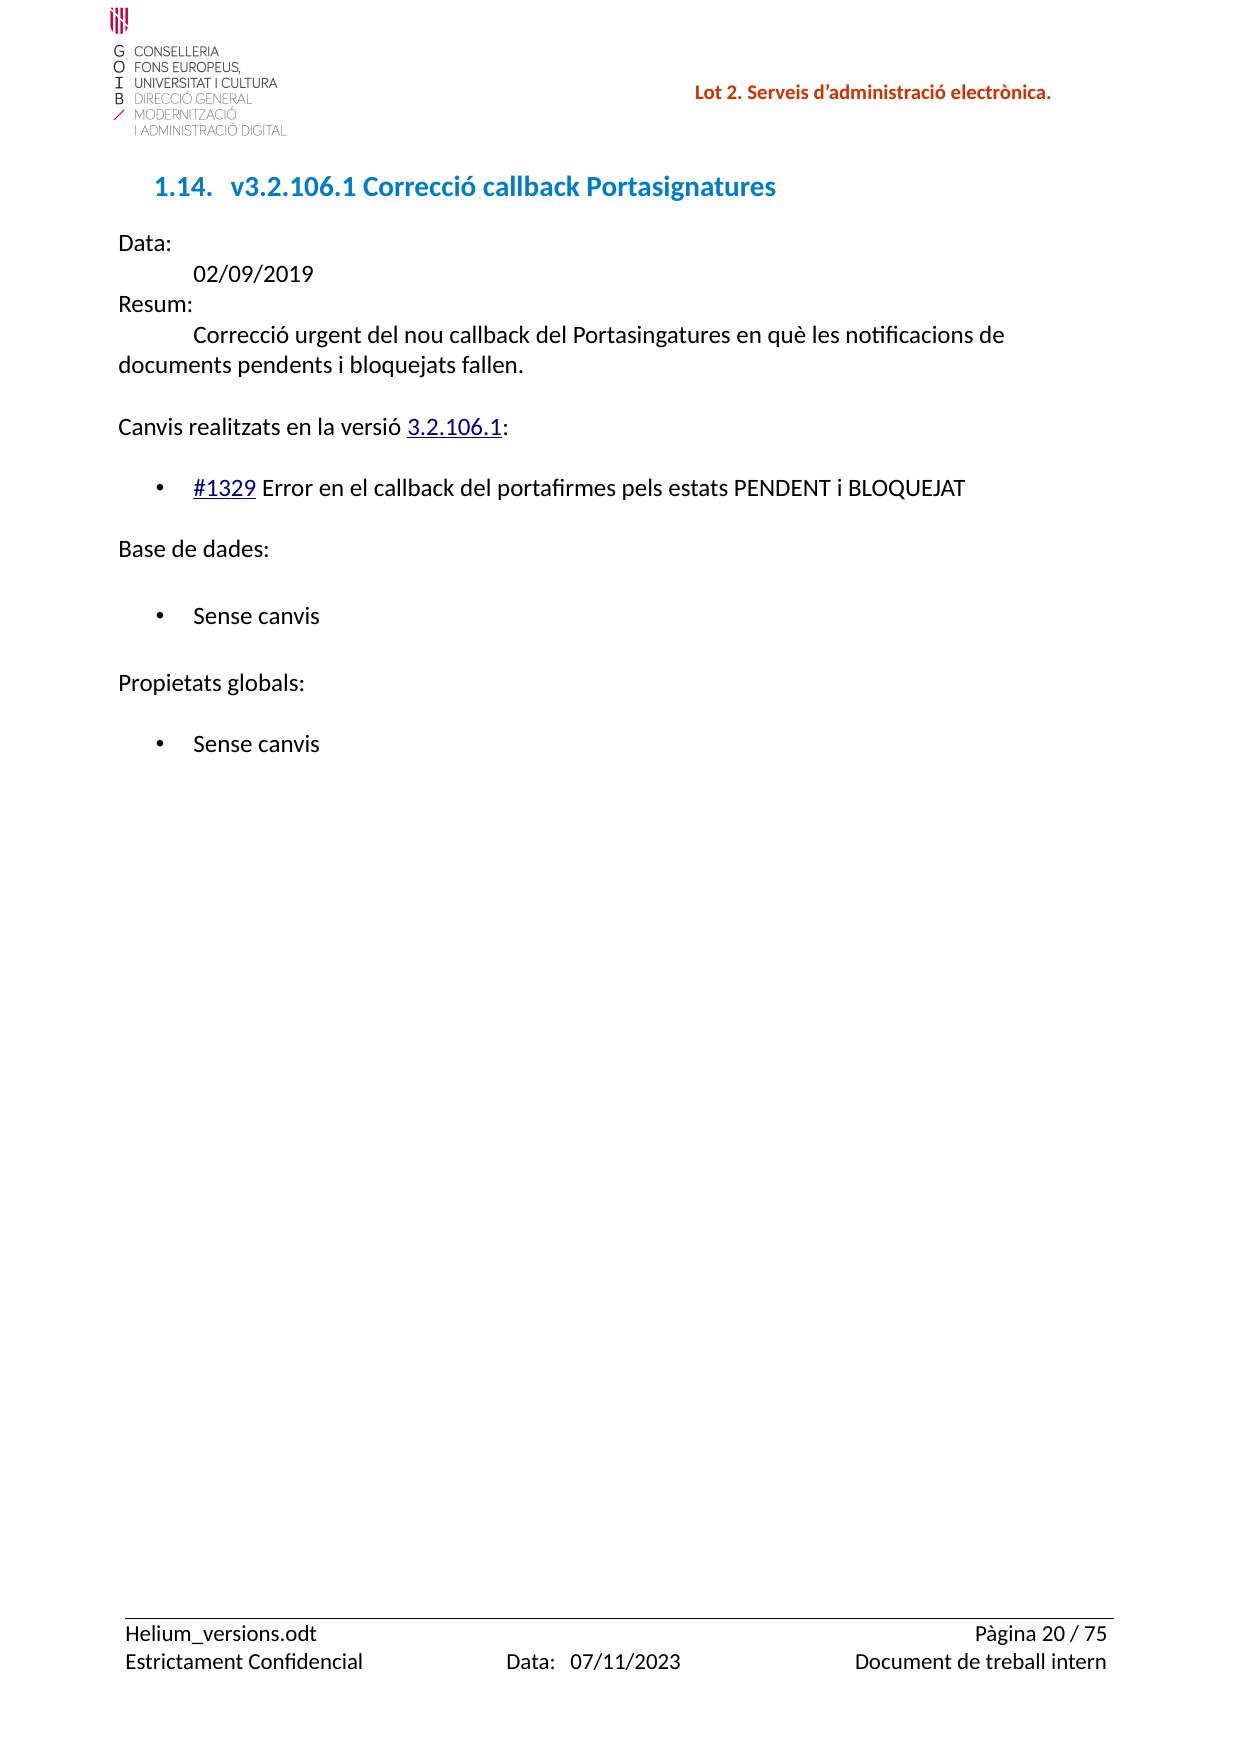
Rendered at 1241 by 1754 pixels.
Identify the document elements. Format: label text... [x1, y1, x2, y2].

text Data: [118, 228, 1122, 258]
text Correcció urgent del nou callback del Portasingatures en què les notificacions de documents pendents i bloquejats fallen. [118, 319, 1122, 380]
picture [100, 0, 297, 144]
text 02/09/2019 [118, 258, 1122, 289]
list Sense canvis [156, 728, 1122, 758]
subtitle v3.2.106.1 Correcció callback Portasignatures [153, 168, 1122, 204]
text Base de dades: [118, 533, 1122, 563]
list #1329 Error en el callback del portafirmes pels estats PENDENT i BLOQUEJAT [156, 472, 1122, 502]
text Propietats globals: [118, 667, 1122, 697]
text Canvis realitzats en la versió 3.2.106.1: [118, 411, 1122, 441]
text Resum: [118, 289, 1122, 319]
list Sense canvis [156, 600, 1122, 630]
